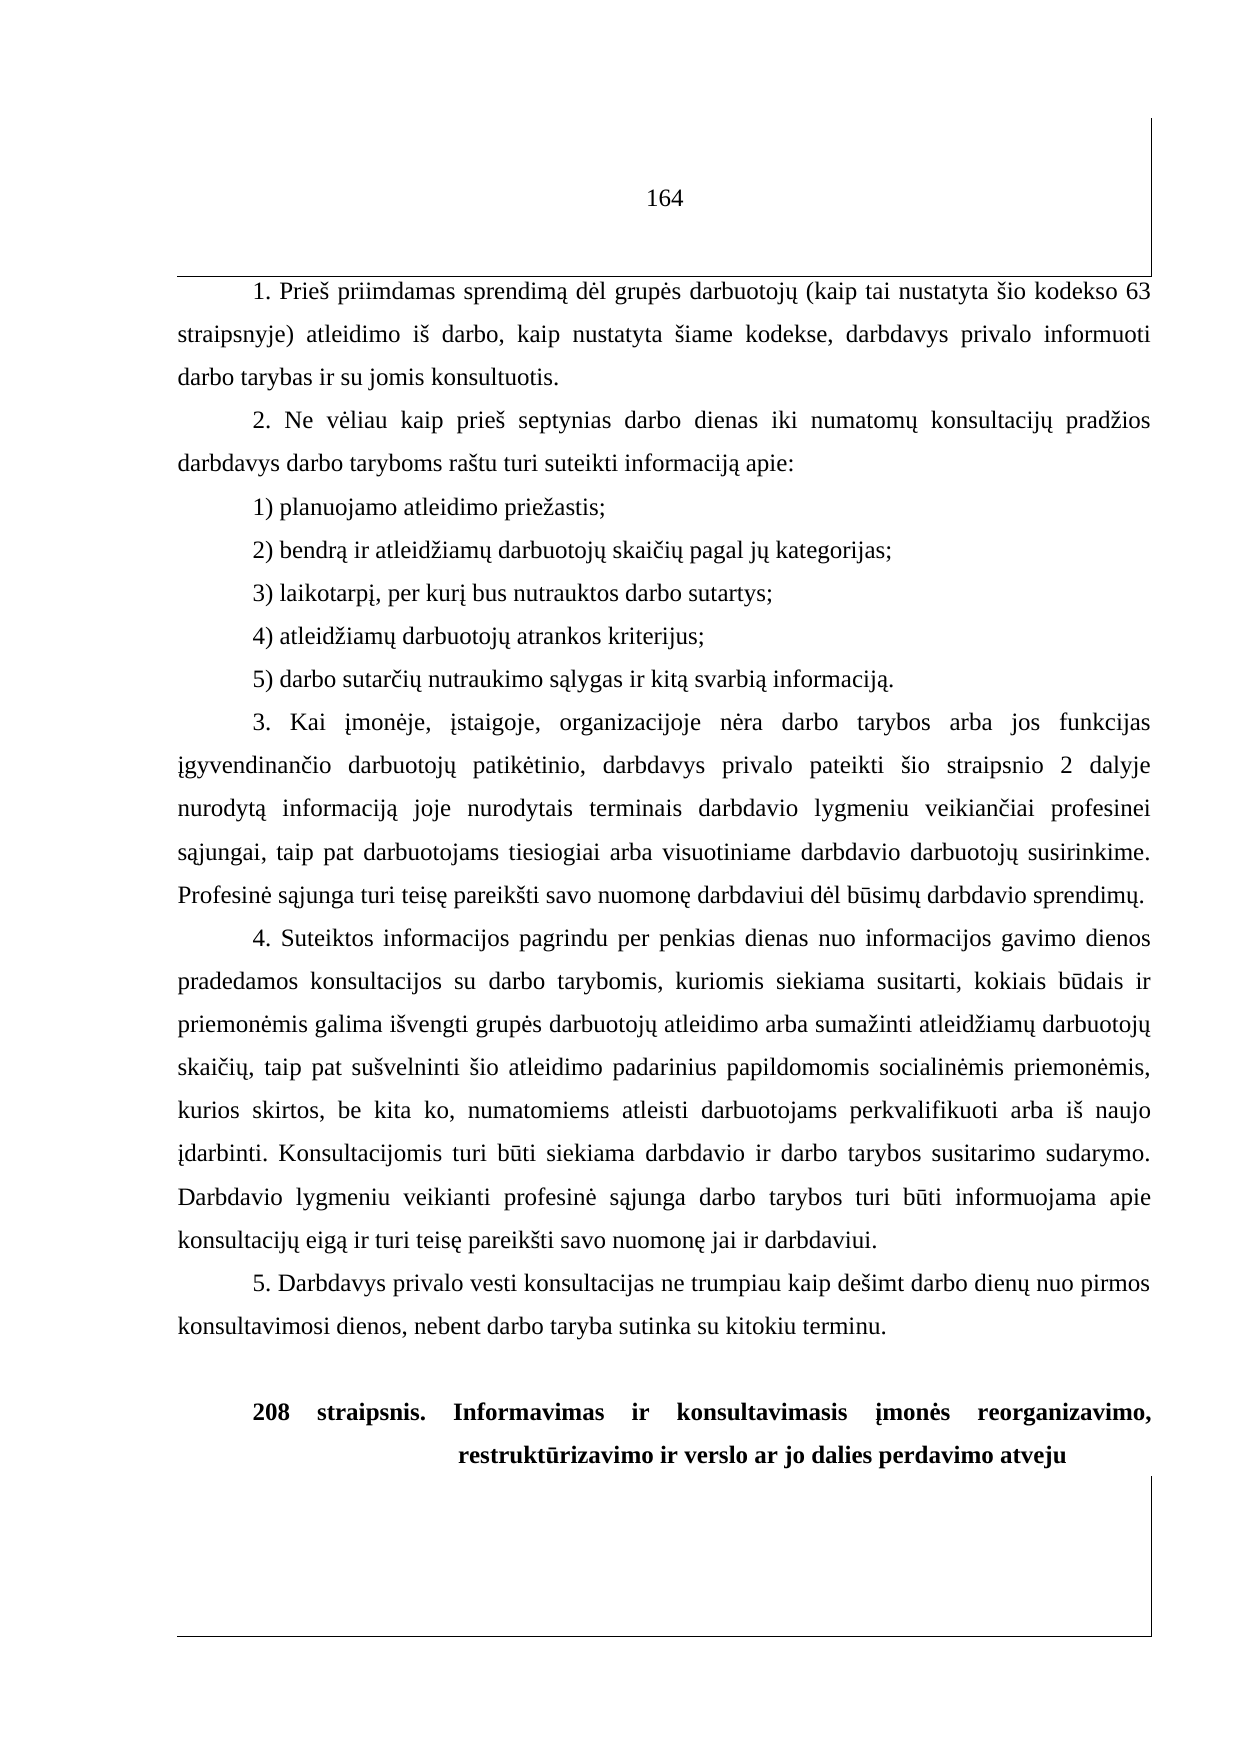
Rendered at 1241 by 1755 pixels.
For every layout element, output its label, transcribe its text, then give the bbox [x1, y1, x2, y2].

text 5) darbo sutarčių nutraukimo sąlygas ir kitą svarbią informaciją. [177, 664, 1152, 693]
text 1) planuojamo atleidimo priežastis; [177, 492, 1152, 520]
text 208 straipsnis. Informavimas ir konsultavimasis įmonės reorganizavimo, restruktūrizavimo ir verslo ar jo dalies perdavimo atveju [252, 1397, 1152, 1469]
text 5. Darbdavys privalo vesti konsultacijas ne trumpiau kaip dešimt darbo dienų nuo pirmos konsultavimosi dienos, nebent darbo taryba sutinka su kitokiu terminu. [177, 1268, 1152, 1340]
text 4) atleidžiamų darbuotojų atrankos kriterijus; [177, 621, 1152, 650]
text 3. Kai įmonėje, įstaigoje, organizacijoje nėra darbo tarybos arba jos funkcijas įgyvendinančio darbuotojų patikėtinio, darbdavys privalo pateikti šio straipsnio 2 dalyje nurodytą informaciją joje nurodytais terminais darbdavio lygmeniu veikiančiai profesinei sąjungai, taip pat darbuotojams tiesiogiai arba visuotiniame darbdavio darbuotojų susirinkime. Profesinė sąjunga turi teisę pareikšti savo nuomonę darbdaviui dėl būsimų darbdavio sprendimų. [177, 707, 1152, 908]
text 2. Ne vėliau kaip prieš septynias darbo dienas iki numatomų konsultacijų pradžios darbdavys darbo taryboms raštu turi suteikti informaciją apie: [177, 405, 1152, 477]
text 1. Prieš priimdamas sprendimą dėl grupės darbuotojų (kaip tai nustatyta šio kodekso 63 straipsnyje) atleidimo iš darbo, kaip nustatyta šiame kodekse, darbdavys privalo informuoti darbo tarybas ir su jomis konsultuotis. [177, 276, 1152, 391]
text 2) bendrą ir atleidžiamų darbuotojų skaičių pagal jų kategorijas; [177, 535, 1152, 563]
text 3) laikotarpį, per kurį bus nutrauktos darbo sutartys; [177, 578, 1152, 607]
text 4. Suteiktos informacijos pagrindu per penkias dienas nuo informacijos gavimo dienos pradedamos konsultacijos su darbo tarybomis, kuriomis siekiama susitarti, kokiais būdais ir priemonėmis galima išvengti grupės darbuotojų atleidimo arba sumažinti atleidžiamų darbuotojų skaičių, taip pat sušvelninti šio atleidimo padarinius papildomomis socialinėmis priemonėmis, kurios skirtos, be kita ko, numatomiems atleisti darbuotojams perkvalifikuoti arba iš naujo įdarbinti. Konsultacijomis turi būti siekiama darbdavio ir darbo tarybos susitarimo sudarymo. Darbdavio lygmeniu veikianti profesinė sąjunga darbo tarybos turi būti informuojama apie konsultacijų eigą ir turi teisę pareikšti savo nuomonę jai ir darbdaviui. [177, 923, 1152, 1253]
